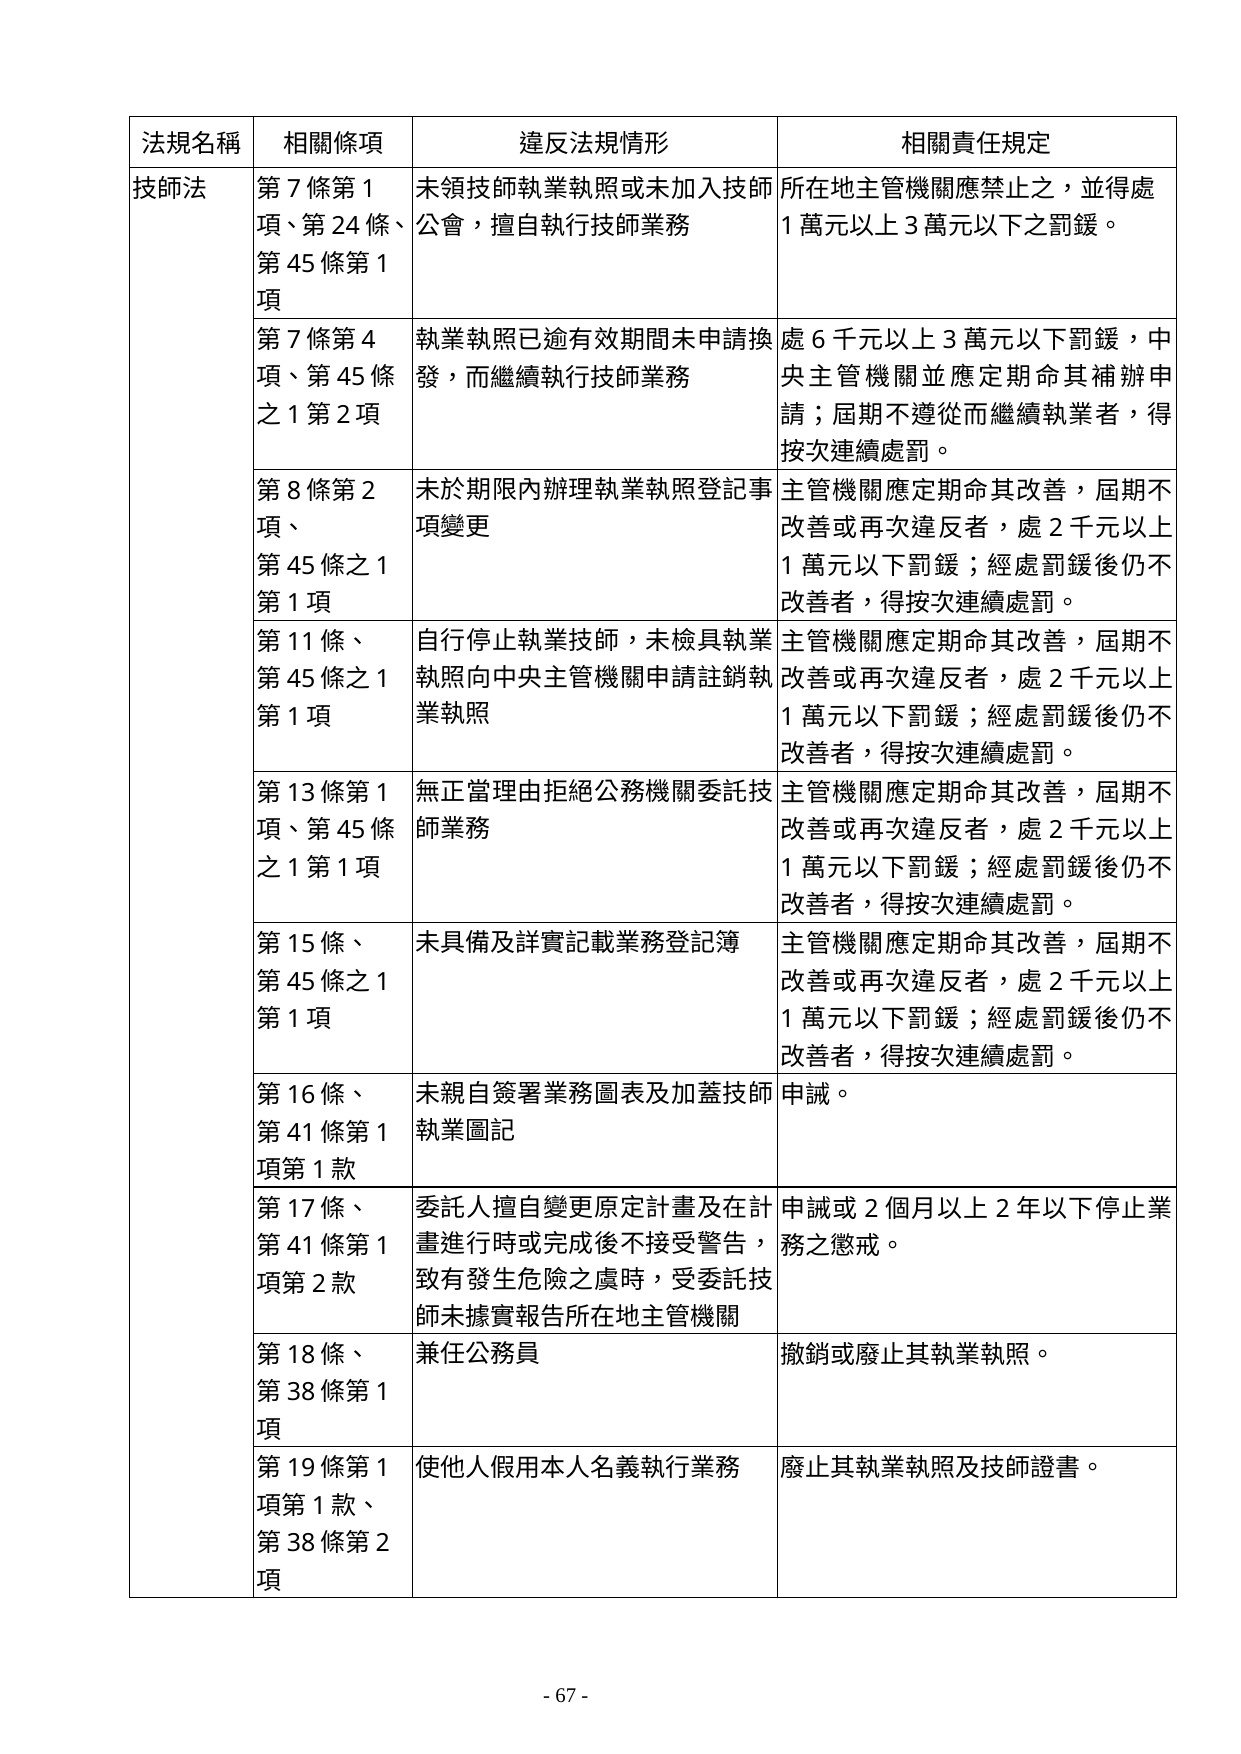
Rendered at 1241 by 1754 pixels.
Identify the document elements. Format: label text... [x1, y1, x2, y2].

table_cell 主管機關應定期命其改善，屆期不改善或再次違反者，處2千元以上1萬元以下罰鍰；經處罰鍰後仍不改善者，得按次連續處罰。 [778, 772, 1176, 922]
table_cell 技師法 [130, 168, 253, 1597]
table_cell 申誡或2個月以上2年以下停止業務之懲戒。 [778, 1188, 1176, 1332]
table_header 違反法規情形 [413, 117, 777, 167]
table_header 相關責任規定 [778, 117, 1176, 167]
table_header 相關條項 [254, 117, 412, 167]
table_cell 主管機關應定期命其改善，屆期不改善或再次違反者，處2千元以上1萬元以下罰鍰；經處罰鍰後仍不改善者，得按次連續處罰。 [778, 621, 1176, 771]
table_cell 第16條、 第41條第1項第1款 [254, 1074, 412, 1186]
table_cell 委託人擅自變更原定計畫及在計畫進行時或完成後不接受警告，致有發生危險之虞時，受委託技師未據實報告所在地主管機關 [413, 1188, 777, 1332]
table_cell 撤銷或廢止其執業執照。 [778, 1334, 1176, 1446]
table_cell 第13條第1項、第45條之1第1項 [254, 772, 412, 922]
table_cell 第7條第1項、第24條、第45條第1項 [254, 168, 412, 318]
table_cell 執業執照已逾有效期間未申請換發，而繼續執行技師業務 [413, 319, 777, 469]
table_cell 自行停止執業技師，未檢具執業執照向中央主管機關申請註銷執業執照 [413, 621, 777, 771]
table_cell 第19條第1項第1款、 第38條第2項 [254, 1447, 412, 1597]
table_cell 廢止其執業執照及技師證書。 [778, 1447, 1176, 1597]
table_cell 所在地主管機關應禁止之，並得處1萬元以上3萬元以下之罰鍰。 [778, 168, 1176, 318]
table_cell 未具備及詳實記載業務登記簿 [413, 923, 777, 1073]
table_cell 未親自簽署業務圖表及加蓋技師執業圖記 [413, 1074, 777, 1186]
table_cell 未於期限內辦理執業執照登記事項變更 [413, 470, 777, 620]
table_cell 無正當理由拒絕公務機關委託技師業務 [413, 772, 777, 922]
table_cell 第11條、 第45條之1第1項 [254, 621, 412, 771]
table_cell 處6千元以上3萬元以下罰鍰，中央主管機關並應定期命其補辦申請；屆期不遵從而繼續執業者，得按次連續處罰。 [778, 319, 1176, 469]
table_cell 主管機關應定期命其改善，屆期不改善或再次違反者，處2千元以上1萬元以下罰鍰；經處罰鍰後仍不改善者，得按次連續處罰。 [778, 923, 1176, 1073]
table_cell 未領技師執業執照或未加入技師公會，擅自執行技師業務 [413, 168, 777, 318]
table_cell 申誡。 [778, 1074, 1176, 1186]
table_cell 使他人假用本人名義執行業務 [413, 1447, 777, 1597]
table_cell 第17條、 第41條第1項第2款 [254, 1188, 412, 1332]
table_cell 主管機關應定期命其改善，屆期不改善或再次違反者，處2千元以上1萬元以下罰鍰；經處罰鍰後仍不改善者，得按次連續處罰。 [778, 470, 1176, 620]
table_header 法規名稱 [130, 117, 253, 167]
table_cell 第18條、 第38條第1項 [254, 1334, 412, 1446]
table_cell 第7條第4項、第45條之1第2項 [254, 319, 412, 469]
table_cell 兼任公務員 [413, 1334, 777, 1446]
table_cell 第8條第2項、 第45條之1第1項 [254, 470, 412, 620]
table_cell 第15條、 第45條之1第1項 [254, 923, 412, 1073]
